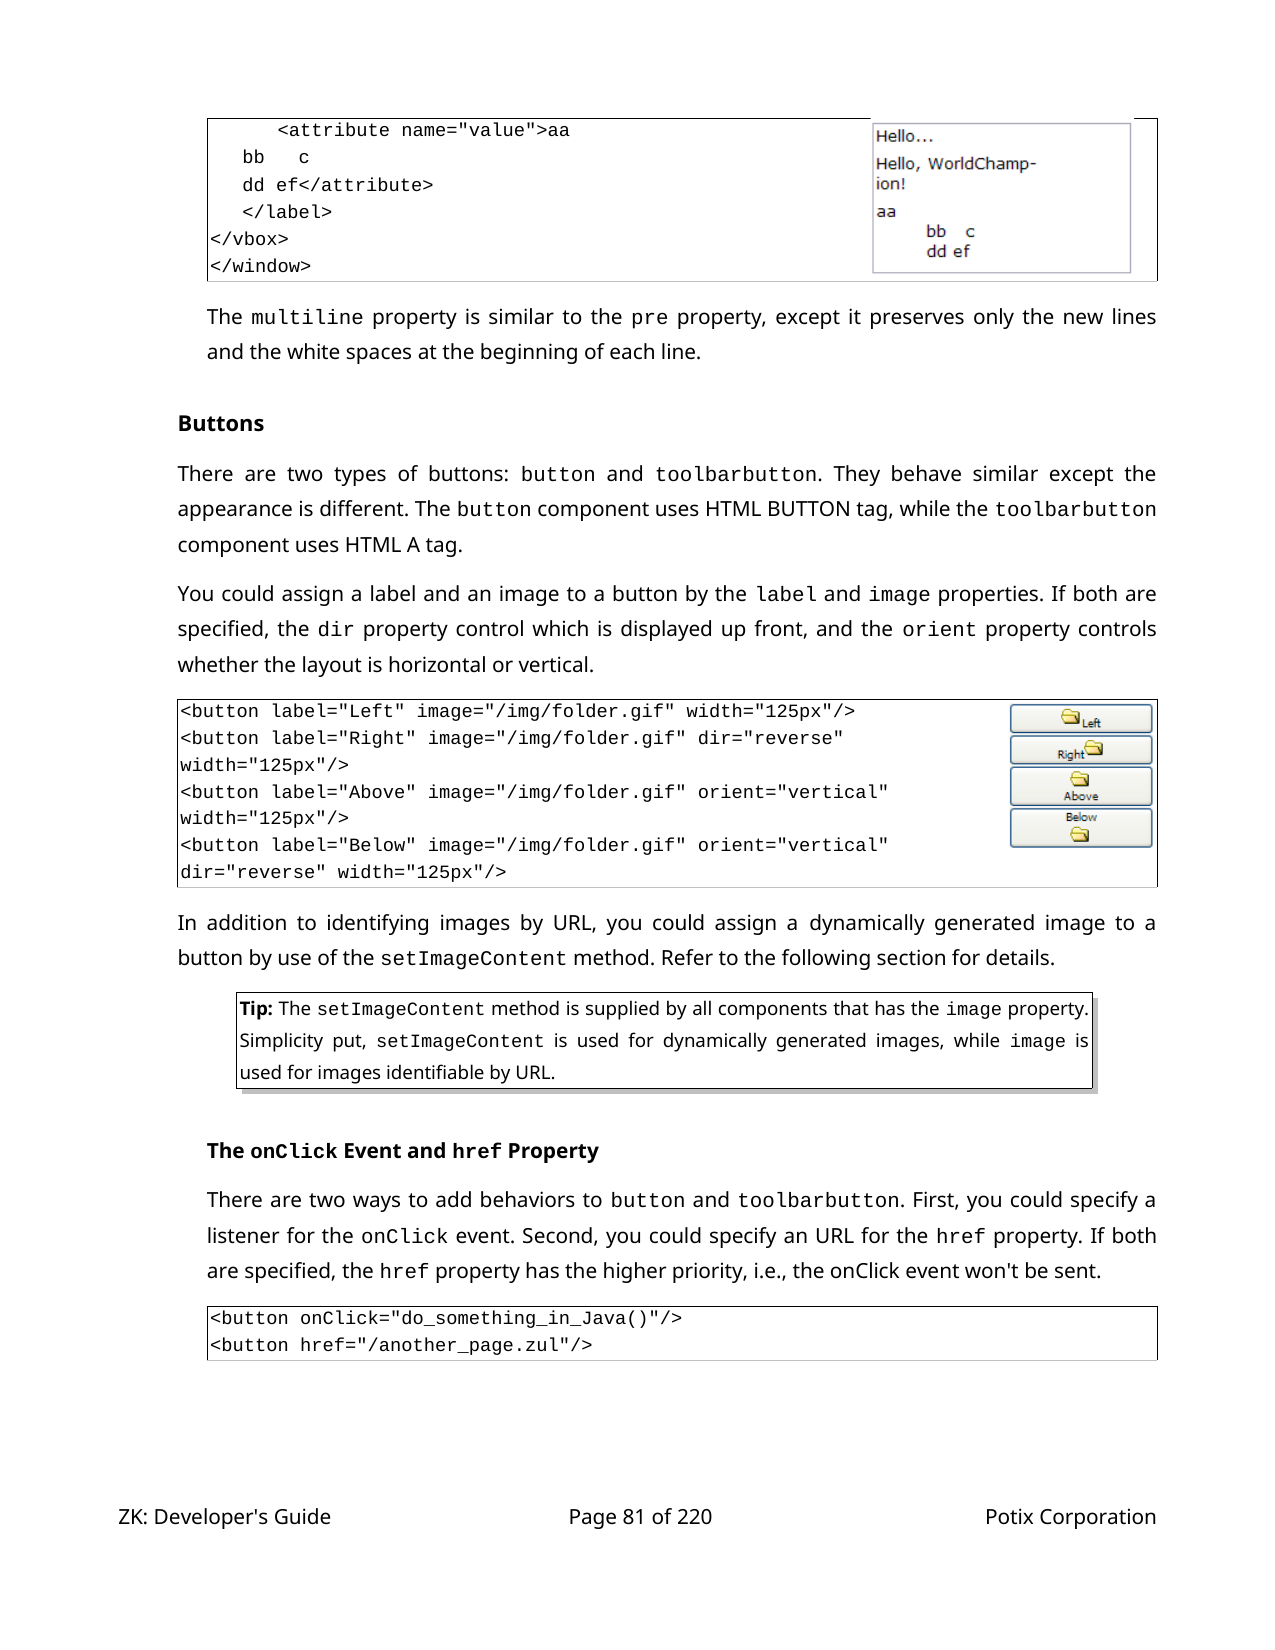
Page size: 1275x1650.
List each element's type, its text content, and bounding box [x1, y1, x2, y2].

text [1135, 145, 1157, 169]
text bb c [208, 145, 870, 169]
picture [870, 118, 1135, 276]
text [1135, 227, 1157, 251]
text </label> [208, 200, 870, 224]
text [1135, 172, 1157, 197]
text There are two ways to add behaviors to button and toolbarbutton. First, you could specify a listener for the onClick event. Second, you could specify an URL for the href property. If both are specified, the href property has the higher priority, i.e., the onClick event won't be sent. [207, 1186, 1157, 1285]
text dd ef</attribute> [208, 172, 870, 197]
text You could assign a label and an image to a button by the label and image properties. If both are specified, the dir property control which is displayed up front, and the orient property controls whether the layout is horizontal or vertical. [177, 579, 1157, 678]
text In addition to identifying images by URL, you could assign a dynamically generated image to a button by use of the setImageContent method. Refer to the following section for details. [177, 908, 1157, 972]
text <button href="/another_page.zul"/> [208, 1333, 1157, 1360]
picture [1008, 702, 1156, 850]
text <button label="Left" image="/img/folder.gif" width="125px"/> [178, 700, 1157, 723]
text </window> [208, 254, 1157, 281]
text <button label="Below" image="/img/folder.gif" orient="vertical" dir="reverse" width="125px"/> [178, 833, 1157, 887]
text <attribute name="value">aa [208, 119, 870, 142]
text [1135, 200, 1157, 224]
text </vbox> [208, 227, 870, 251]
subtitle Buttons [177, 408, 1157, 438]
text There are two types of buttons: button and toolbarbutton. They behave similar except the appearance is different. The button component uses HTML BUTTON tag, while the toolbarbutton component uses HTML A tag. [177, 459, 1157, 558]
text The multiline property is similar to the pre property, except it preserves only the new lines and the white spaces at the beginning of each line. [207, 302, 1157, 366]
subtitle The onClick Event and href Property [207, 1136, 1157, 1165]
text <button onClick="do_something_in_Java()"/> [208, 1307, 1157, 1330]
text Tip: The setImageContent method is supplied by all components that has the image property. Simplicity put, setImageContent is used for dynamically generated images, while image is used for images identifiable by URL. [237, 993, 1092, 1088]
text <button label="Right" image="/img/folder.gif" dir="reverse" width="125px"/> [178, 726, 1008, 777]
text <button label="Above" image="/img/folder.gif" orient="vertical" width="125px"/> [178, 779, 1008, 830]
